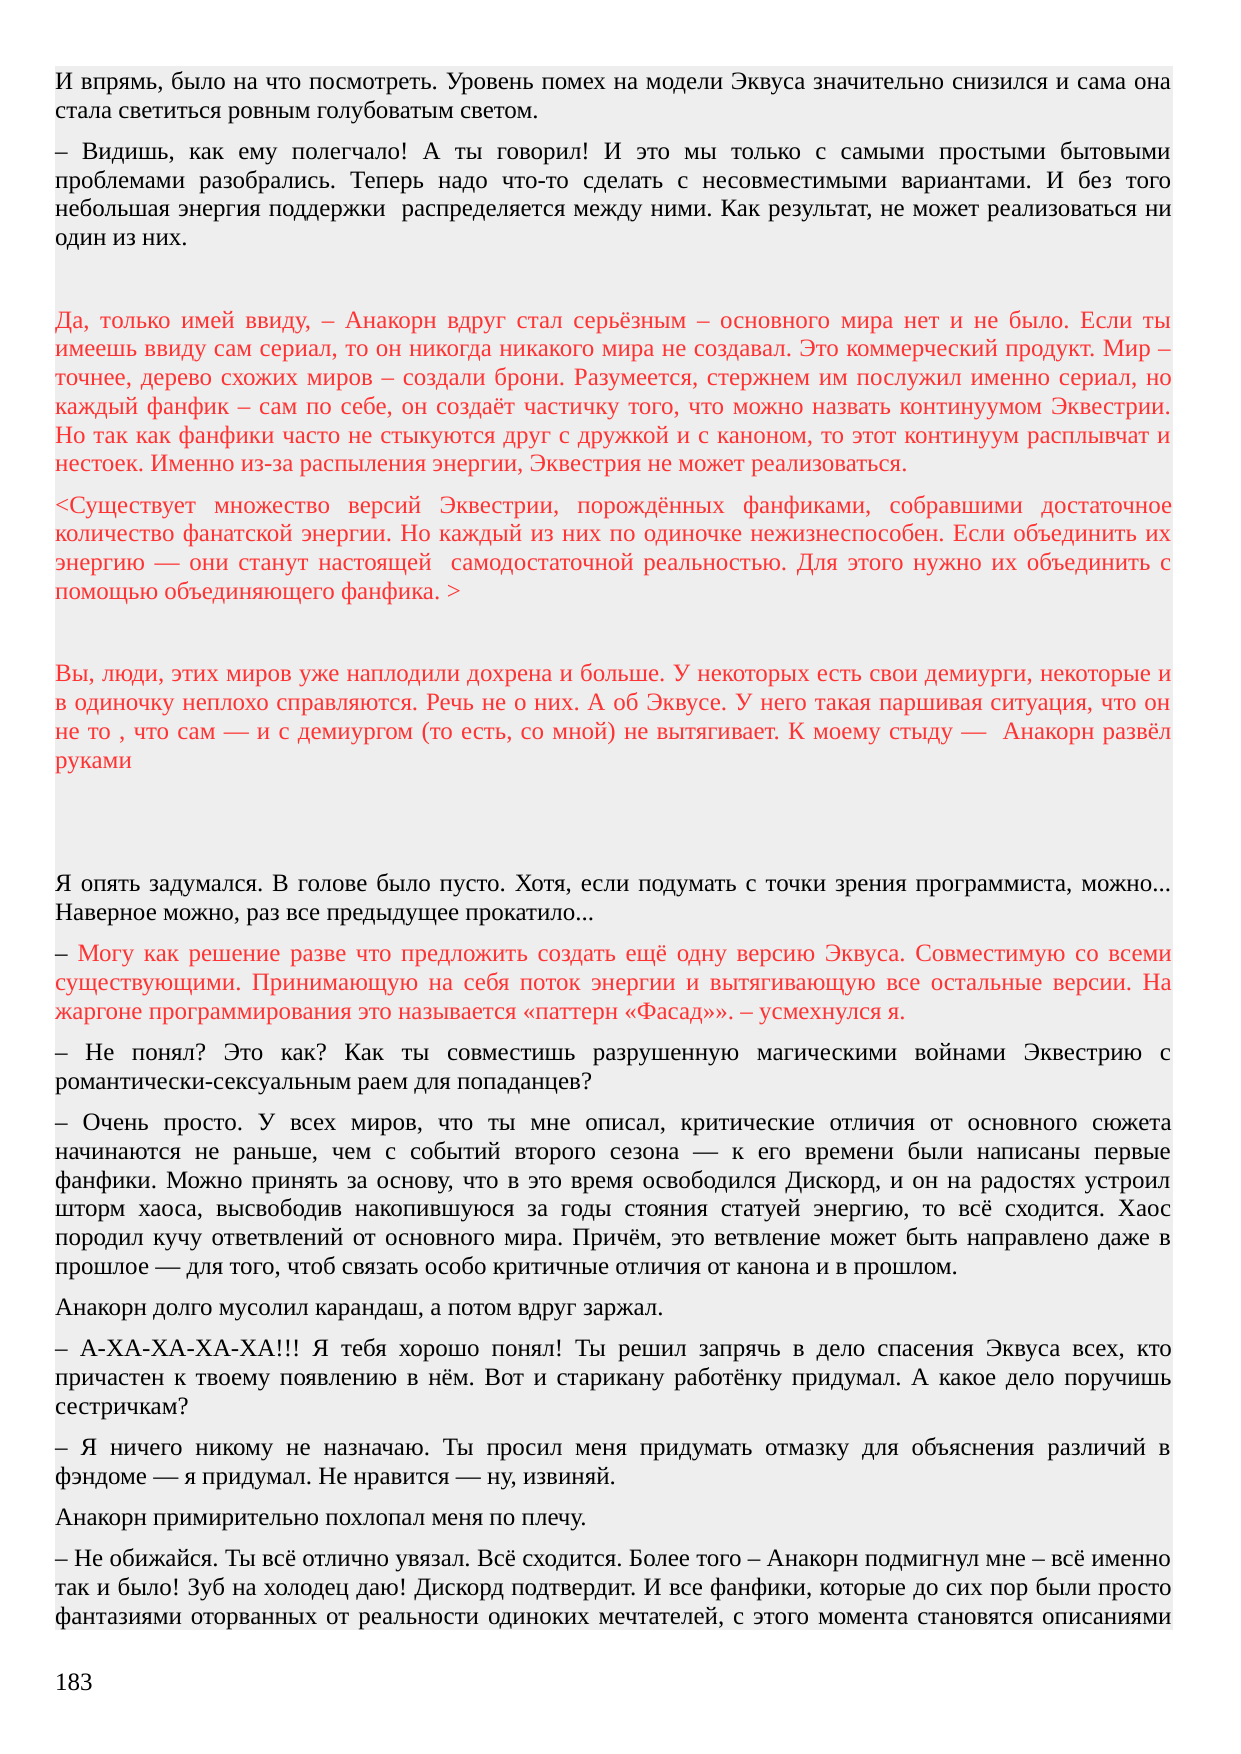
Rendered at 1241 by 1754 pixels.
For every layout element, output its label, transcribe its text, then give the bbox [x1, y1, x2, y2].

text – Не понял? Это как? Как ты совместишь разрушенную магическими войнами Эквестрию с романтически-сексуальным раем для попаданцев? [55, 1037, 1173, 1095]
text Анакорн примирительно похлопал меня по плечу. [55, 1502, 1173, 1531]
text <Существует множество версий Эквестрии, порождённых фанфиками, собравшими достаточное количество фанатской энергии. Но каждый из них по одиночке нежизнеспособен. Если объединить их энергию — они станут настоящей самодостаточной реальностью. Для этого нужно их объединить с помощью объединяющего фанфика. > [55, 490, 1173, 605]
text Анакорн долго мусолил карандаш, а потом вдруг заржал. [55, 1292, 1173, 1321]
text – Видишь, как ему полегчало! А ты говорил! И это мы только с самыми простыми бытовыми проблемами разобрались. Теперь надо что-то сделать с несовместимыми вариантами. И без того небольшая энергия поддержки распределяется между ними. Как результат, не может реализоваться ни один из них. [55, 136, 1173, 251]
text И впрямь, было на что посмотреть. Уровень помех на модели Эквуса значительно снизился и сама она стала светиться ровным голубоватым светом. [55, 66, 1173, 123]
text – А-ХА-ХА-ХА-ХА!!! Я тебя хорошо понял! Ты решил запрячь в дело спасения Эквуса всех, кто причастен к твоему появлению в нём. Вот и старикану работёнку придумал. А какое дело поручишь сестричкам? [55, 1333, 1173, 1420]
text – Не обижайся. Ты всё отлично увязал. Всё сходится. Более того – Анакорн подмигнул мне – всё именно так и было! Зуб на холодец даю! Дискорд подтвердит. И все фанфики, которые до сих пор были просто фантазиями оторванных от реальности одиноких мечтателей, с этого момента становятся описаниями [55, 1543, 1173, 1630]
text Я опять задумался. В голове было пусто. Хотя, если подумать с точки зрения программиста, можно... Наверное можно, раз все предыдущее прокатило... [55, 868, 1173, 926]
text Да, только имей ввиду, – Анакорн вдруг стал серьёзным – основного мира нет и не было. Если ты имеешь ввиду сам сериал, то он никогда никакого мира не создавал. Это коммерческий продукт. Мир – точнее, дерево схожих миров – создали брони. Разумеется, стержнем им послужил именно сериал, но каждый фанфик – сам по себе, он создаёт частичку того, что можно назвать континуумом Эквестрии. Но так как фанфики часто не стыкуются друг с дружкой и с каноном, то этот континуум расплывчат и нестоек. Именно из-за распыления энергии, Эквестрия не может реализоваться. [55, 305, 1173, 477]
text – Очень просто. У всех миров, что ты мне описал, критические отличия от основного сюжета начинаются не раньше, чем с событий второго сезона — к его времени были написаны первые фанфики. Можно принять за основу, что в это время освободился Дискорд, и он на радостях устроил шторм хаоса, высвободив накопившуюся за годы стояния статуей энергию, то всё сходится. Хаос породил кучу ответвлений от основного мира. Причём, это ветвление может быть направлено даже в прошлое — для того, чтоб связать особо критичные отличия от канона и в прошлом. [55, 1107, 1173, 1280]
text Вы, люди, этих миров уже наплодили дохрена и больше. У некоторых есть свои демиурги, некоторые и в одиночку неплохо справляются. Речь не о них. А об Эквусе. У него такая паршивая ситуация, что он не то , что сам — и с демиургом (то есть, со мной) не вытягивает. К моему стыду — Анакорн развёл руками [55, 658, 1173, 773]
text – Могу как решение разве что предложить создать ещё одну версию Эквуса. Совместимую со всеми существующими. Принимающую на себя поток энергии и вытягивающую все остальные версии. На жаргоне программирования это называется «паттерн «Фасад»». – усмехнулся я. [55, 938, 1173, 1025]
text – Я ничего никому не назначаю. Ты просил меня придумать отмазку для объяснения различий в фэндоме — я придумал. Не нравится — ну, извиняй. [55, 1432, 1173, 1490]
